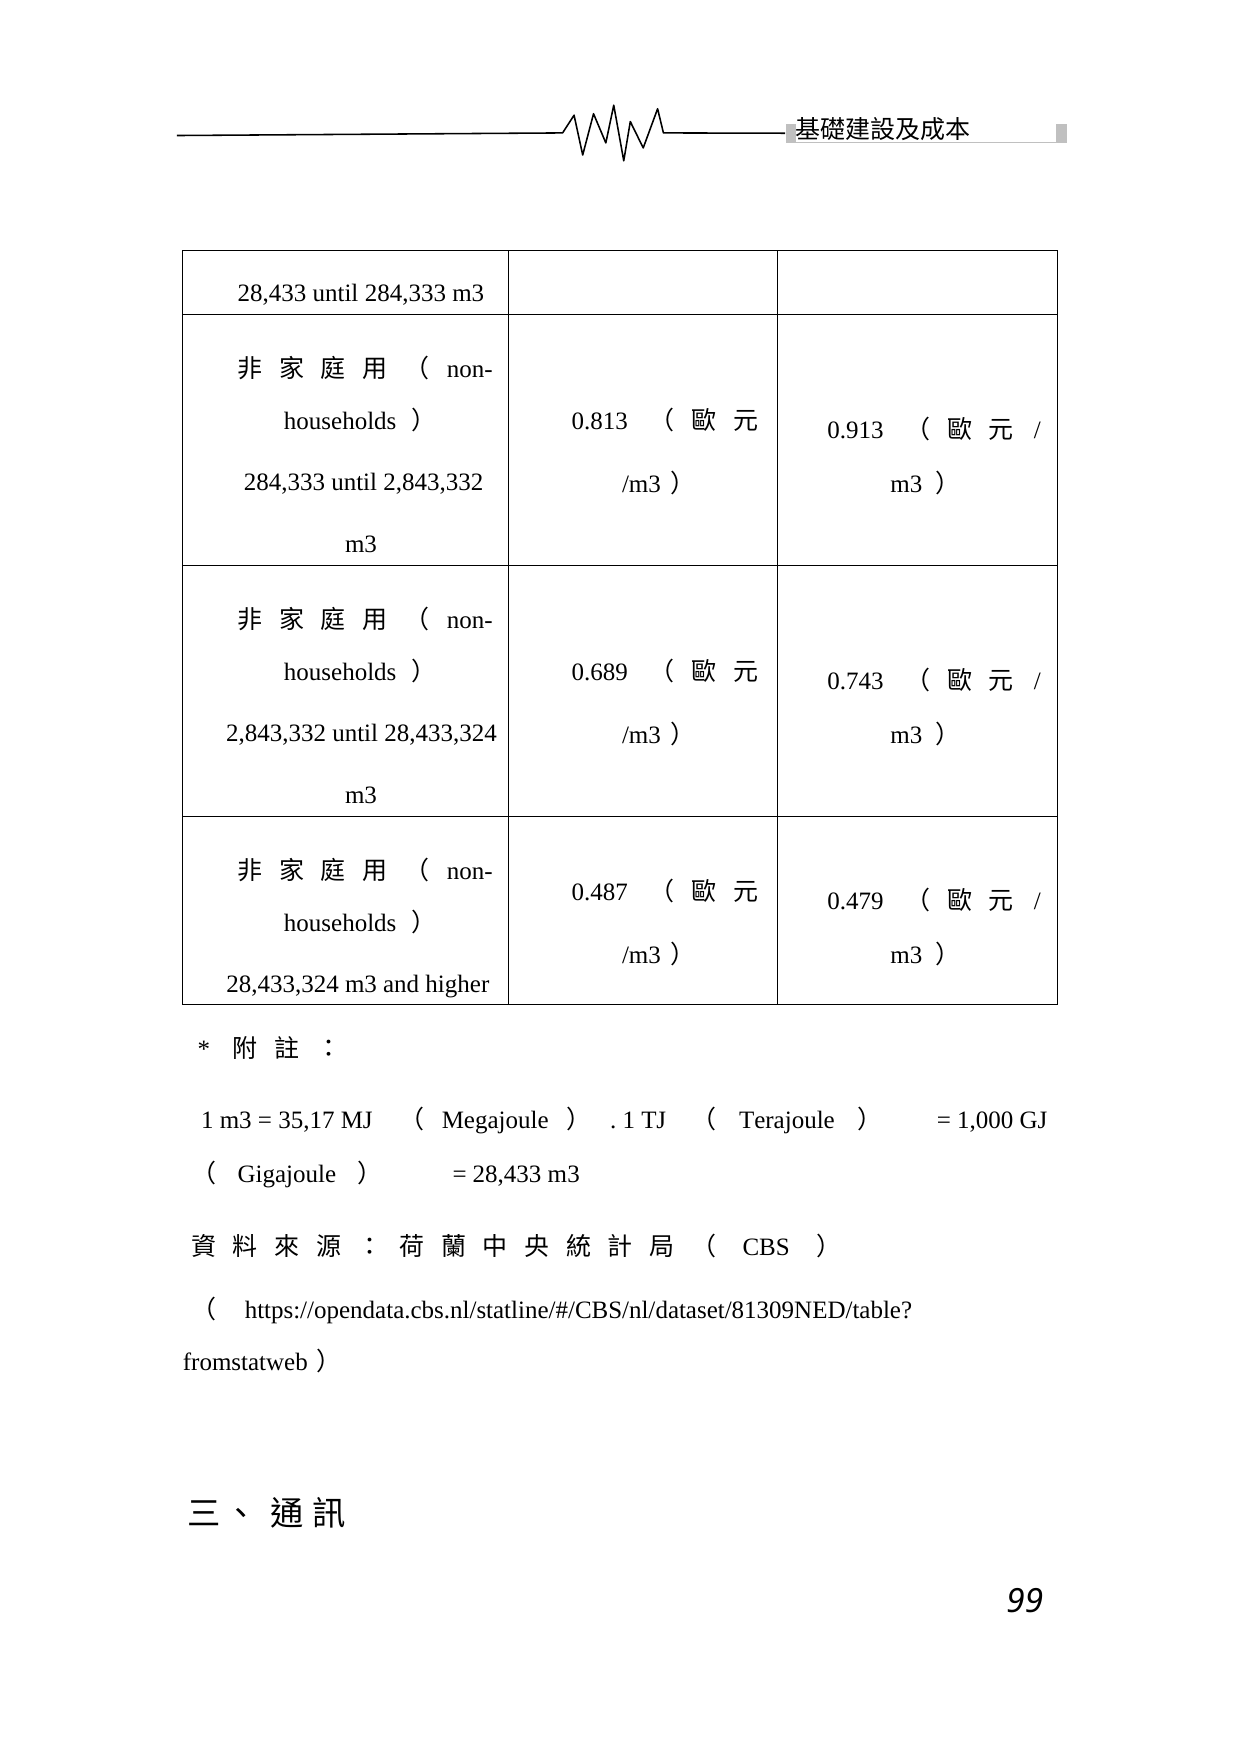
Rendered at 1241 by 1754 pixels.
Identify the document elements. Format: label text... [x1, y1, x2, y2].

table_cell 0.689（歐元/m3） [509, 566, 777, 816]
text 1 m3 = 35,17 MJ（Megajoule）. 1 TJ （Terajoule） = 1,000 GJ （Gigajoule） = 28,433 m3 [183, 1068, 1058, 1193]
table_cell 非家庭用（non-households） 28,433,324 m3 and higher [183, 817, 508, 1004]
table_cell [509, 251, 777, 314]
table_cell 非家庭用（non-households） 2,843,332 until 28,433,324 m3 [183, 566, 508, 816]
table_cell 0.487（歐元/m3） [509, 817, 777, 1004]
text 資料來源：荷蘭中央統計局（CBS） [183, 1193, 1058, 1255]
table_cell 非家庭用（non-households） 284,333 until 2,843,332 m3 [183, 315, 508, 565]
table_cell 0.479（歐元/m3） [778, 817, 1057, 1004]
text （https://opendata.cbs.nl/statline/#/CBS/nl/dataset/81309NED/table?fromstatweb） [183, 1255, 1058, 1380]
table_cell [778, 251, 1057, 314]
table_cell 0.743（歐元/m3） [778, 566, 1057, 816]
table_cell 0.913（歐元/m3） [778, 315, 1057, 565]
text *附註： [183, 1005, 1058, 1068]
table_cell 0.813（歐元/m3） [509, 315, 777, 565]
table_cell 28,433 until 284,333 m3 [183, 251, 508, 314]
text 三、通訊 [183, 1470, 1058, 1532]
